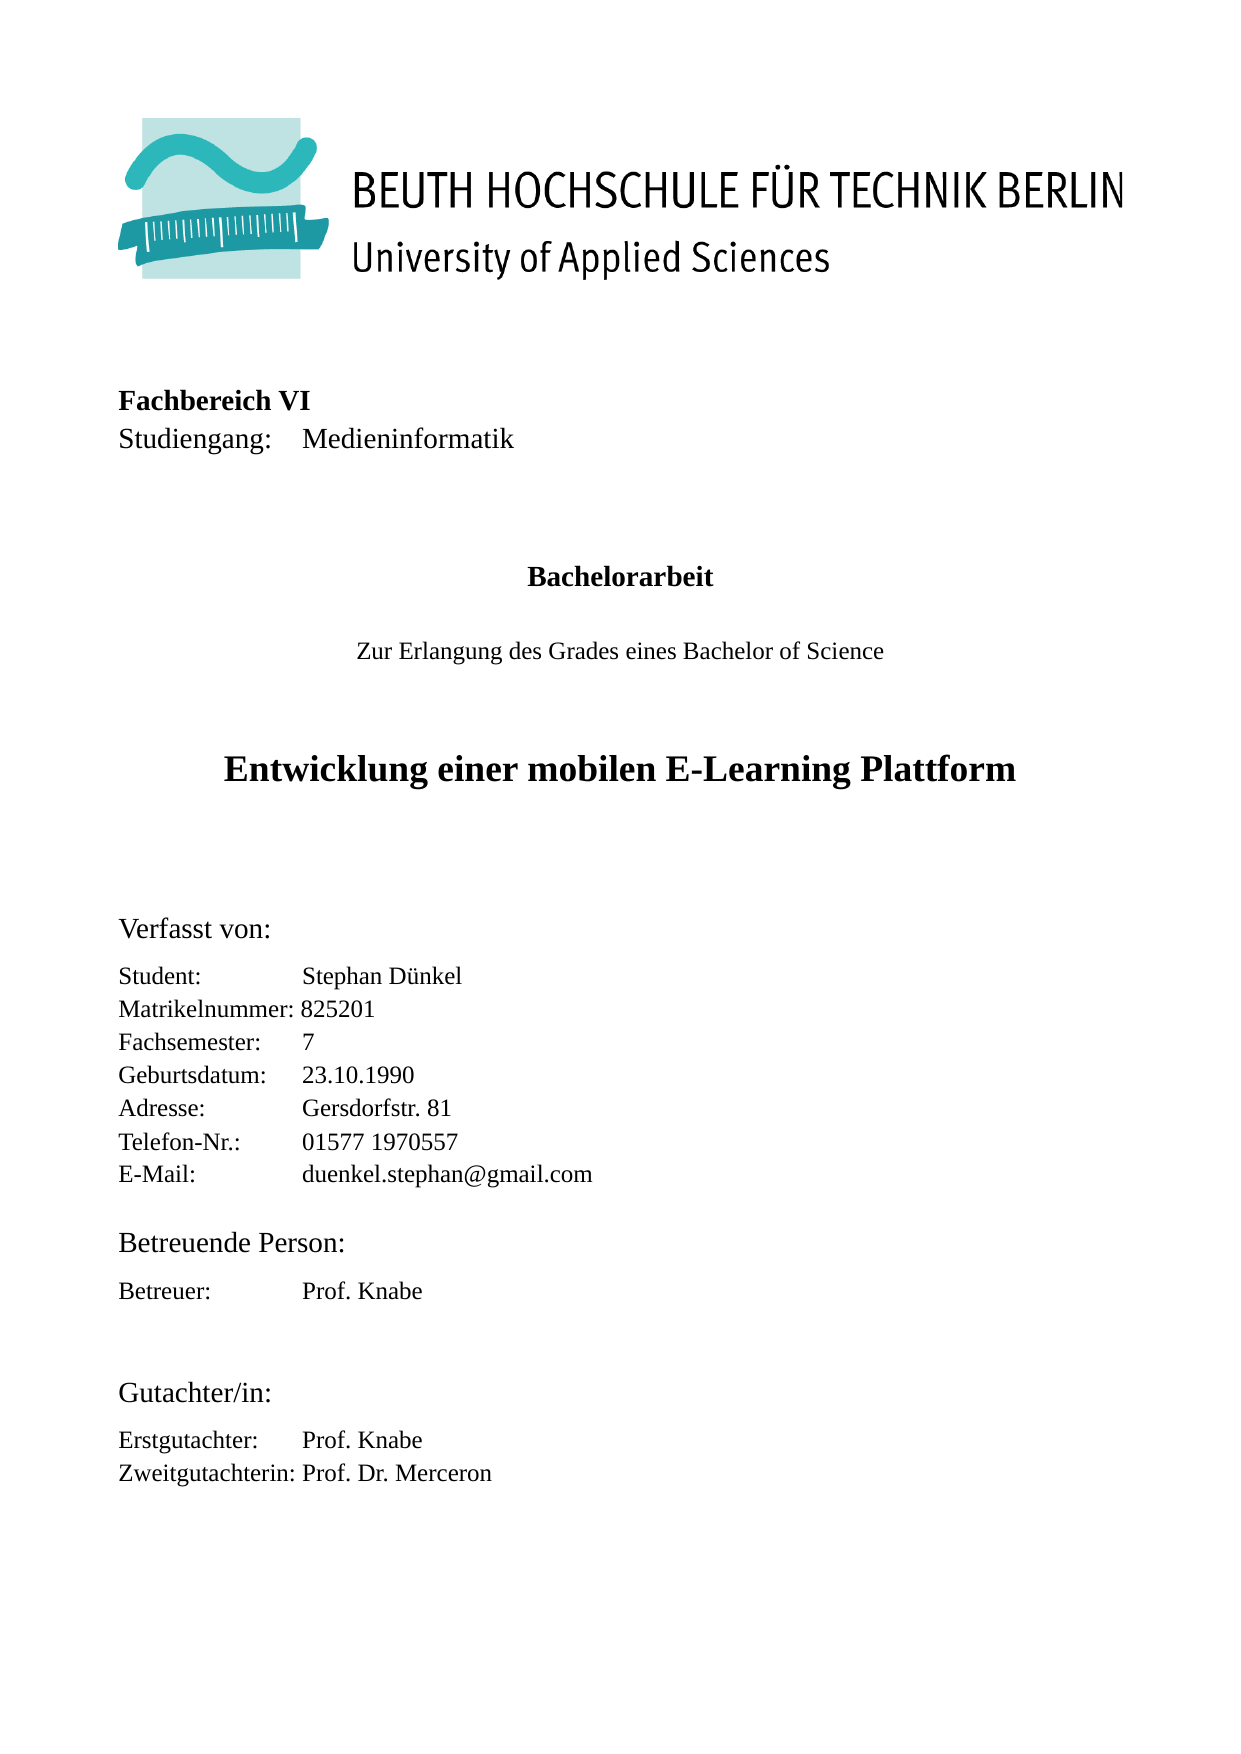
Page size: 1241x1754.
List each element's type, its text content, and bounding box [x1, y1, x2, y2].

text Adresse: Gersdorfstr. 81 [118, 1093, 1122, 1122]
text Fachbereich VI [118, 383, 1122, 416]
text Telefon-Nr.: 01577 1970557 [118, 1127, 1122, 1155]
text Erstgutachter: Prof. Knabe [118, 1425, 1122, 1454]
text Bachelorarbeit [118, 559, 1122, 592]
text Studiengang: Medieninformatik [118, 421, 1122, 455]
text Fachsemester: 7 [118, 1027, 1122, 1056]
text Zur Erlangung des Grades eines Bachelor of Science [118, 636, 1122, 664]
text Betreuende Person: [118, 1226, 1122, 1259]
picture [118, 118, 1123, 280]
text E-Mail: duenkel.stephan@gmail.com [118, 1159, 1122, 1188]
text Zweitgutachterin: Prof. Dr. Merceron [118, 1458, 1122, 1487]
text Student: Stephan Dünkel [118, 961, 1122, 990]
text Entwicklung einer mobilen E-Learning Plattform [118, 746, 1122, 789]
text Matrikelnummer: 825201 [118, 994, 1122, 1023]
text Verfasst von: [118, 911, 1122, 945]
text Betreuer: Prof. Knabe [118, 1276, 1122, 1305]
text Geburtsdatum: 23.10.1990 [118, 1061, 1122, 1089]
text Gutachter/in: [118, 1375, 1122, 1408]
